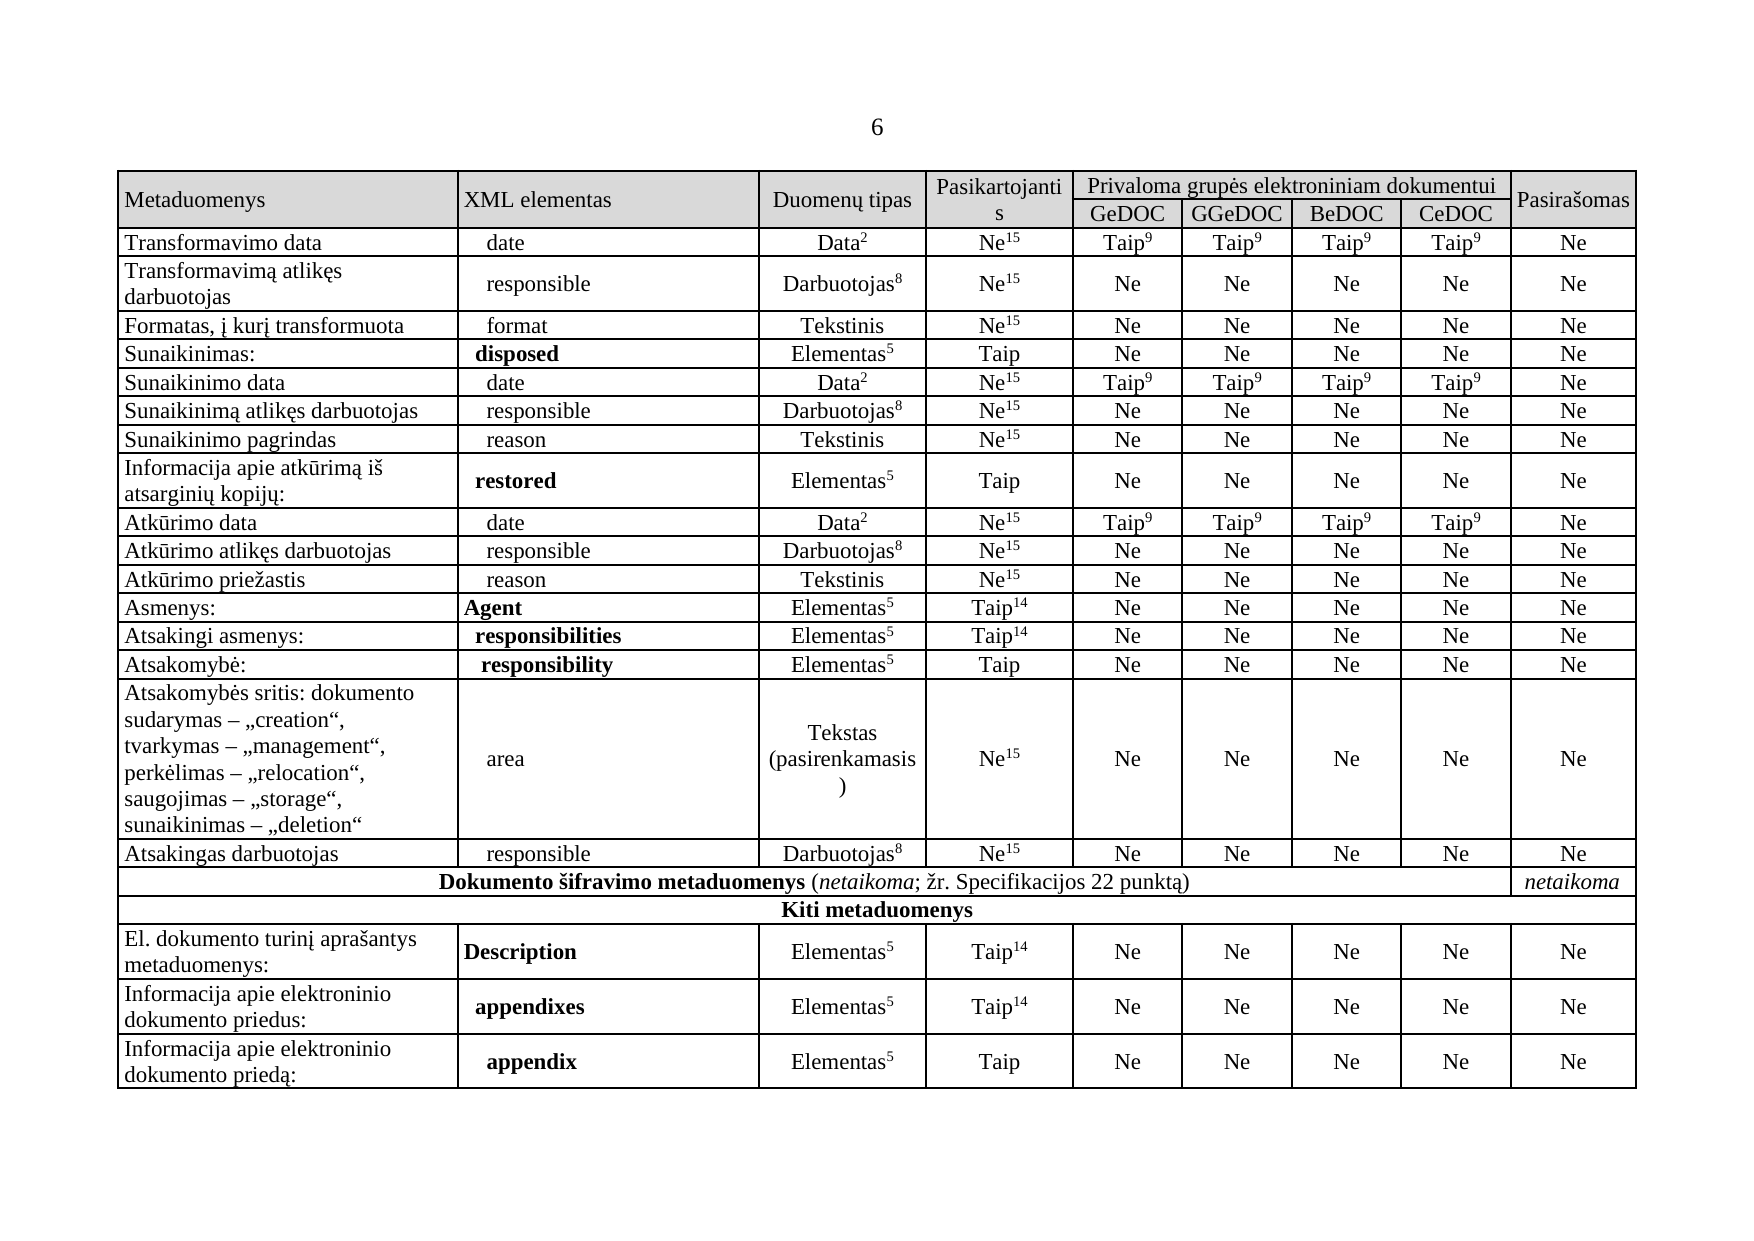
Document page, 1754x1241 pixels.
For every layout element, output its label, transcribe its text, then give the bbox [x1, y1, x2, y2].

table_cell responsible [459, 840, 758, 866]
table_cell restored [459, 454, 758, 507]
table_cell Sunaikinimo pagrindas [119, 426, 457, 452]
table_cell Ne [1512, 369, 1635, 395]
table_cell Sunaikinimo data [119, 369, 457, 395]
table_cell Ne [1512, 651, 1635, 677]
table_cell Tekstinis [760, 426, 925, 452]
table_cell Ne [1183, 426, 1291, 452]
table_cell Ne [1402, 426, 1510, 452]
table_cell Ne [1074, 623, 1181, 649]
table_cell responsibility [459, 651, 758, 677]
table_cell Taip9 [1074, 229, 1181, 255]
table_cell Ne [1183, 594, 1291, 621]
table_header Privaloma grupės elektroniniam dokumentui [1074, 172, 1510, 198]
table_cell Ne [1183, 840, 1291, 866]
table_cell Ne [1512, 680, 1635, 838]
table_cell Ne [1512, 594, 1635, 621]
table_cell Ne [1183, 980, 1291, 1032]
table_cell Taip9 [1074, 509, 1181, 535]
table_cell responsible [459, 537, 758, 564]
table_cell Ne [1293, 980, 1400, 1032]
table_cell Ne [1293, 426, 1400, 452]
table_cell Atsakingas darbuotojas [119, 840, 457, 866]
table_cell Ne [1402, 980, 1510, 1032]
table_cell Ne [1512, 397, 1635, 423]
table_cell Ne [1074, 397, 1181, 423]
table_cell Ne15 [927, 229, 1072, 255]
table_cell disposed [459, 340, 758, 367]
table_cell appendixes [459, 980, 758, 1032]
table_cell Ne [1074, 566, 1181, 592]
table_cell Atsakomybė: [119, 651, 457, 677]
table_cell Elementas5 [760, 651, 925, 677]
table_cell Ne [1074, 257, 1181, 310]
table_cell Ne [1512, 257, 1635, 310]
table_cell Elementas5 [760, 594, 925, 621]
table_cell Ne [1293, 397, 1400, 423]
table_cell Ne [1512, 980, 1635, 1032]
table_cell Ne [1074, 312, 1181, 338]
table_cell Ne [1402, 454, 1510, 507]
table_cell Asmenys: [119, 594, 457, 621]
table_cell BeDOC [1293, 200, 1400, 227]
table_cell Elementas5 [760, 623, 925, 649]
table_cell Elementas5 [760, 1035, 925, 1087]
table_cell Ne [1512, 1035, 1635, 1087]
table_cell Ne15 [927, 257, 1072, 310]
table_cell Data2 [760, 509, 925, 535]
table_header Pasirašomas [1512, 172, 1635, 227]
table_cell Atsakingi asmenys: [119, 623, 457, 649]
table_header XML elementas [459, 172, 758, 227]
table_cell Ne [1402, 651, 1510, 677]
table_cell Tekstinis [760, 566, 925, 592]
table_cell Ne [1512, 623, 1635, 649]
table_cell Ne [1074, 651, 1181, 677]
table_cell Taip14 [927, 925, 1072, 978]
table_cell Atkūrimo data [119, 509, 457, 535]
table_cell GGeDOC [1183, 200, 1291, 227]
table_cell Transformavimą atlikęs darbuotojas [119, 257, 457, 310]
table_cell Taip9 [1402, 509, 1510, 535]
table_cell Darbuotojas8 [760, 537, 925, 564]
table_cell Ne [1183, 680, 1291, 838]
table_cell Taip14 [927, 623, 1072, 649]
table_cell GeDOC [1074, 200, 1181, 227]
table_cell Tekstinis [760, 312, 925, 338]
table_cell Ne [1293, 1035, 1400, 1087]
table_cell Darbuotojas8 [760, 397, 925, 423]
table_cell Ne [1512, 566, 1635, 592]
table_cell Ne [1183, 651, 1291, 677]
table_cell Ne [1512, 312, 1635, 338]
table_cell Ne [1402, 925, 1510, 978]
table_cell Ne [1402, 840, 1510, 866]
table_cell Ne15 [927, 397, 1072, 423]
table_cell Sunaikinimas: [119, 340, 457, 367]
table_cell Ne [1183, 454, 1291, 507]
table_cell Atkūrimo atlikęs darbuotojas [119, 537, 457, 564]
table_cell responsible [459, 397, 758, 423]
table_cell Ne15 [927, 509, 1072, 535]
table_cell Taip [927, 340, 1072, 367]
table_cell Ne [1074, 537, 1181, 564]
table_cell Ne15 [927, 369, 1072, 395]
table_cell Ne [1512, 925, 1635, 978]
table_cell Ne [1512, 509, 1635, 535]
table_cell CeDOC [1402, 200, 1510, 227]
table_cell Ne [1183, 925, 1291, 978]
table_cell Elementas5 [760, 340, 925, 367]
table_cell responsibilities [459, 623, 758, 649]
table_cell Ne [1402, 257, 1510, 310]
table_cell Taip9 [1183, 229, 1291, 255]
table_cell Ne [1512, 537, 1635, 564]
table_cell Ne [1402, 537, 1510, 564]
table_cell Taip9 [1402, 369, 1510, 395]
table_cell El. dokumento turinį aprašantys metaduomenys: [119, 925, 457, 978]
table_cell Taip9 [1293, 509, 1400, 535]
table_cell Ne [1293, 925, 1400, 978]
table_cell Ne [1402, 680, 1510, 838]
table_cell Taip [927, 454, 1072, 507]
table_cell Elementas5 [760, 454, 925, 507]
table_cell Kiti metaduomenys [119, 897, 1635, 923]
table_cell date [459, 509, 758, 535]
table_cell reason [459, 566, 758, 592]
table_cell Ne [1512, 229, 1635, 255]
table_cell Ne [1293, 840, 1400, 866]
table_cell Informacija apie elektroninio dokumento priedus: [119, 980, 457, 1032]
table_cell Sunaikinimą atlikęs darbuotojas [119, 397, 457, 423]
table_cell Ne15 [927, 680, 1072, 838]
table_cell date [459, 369, 758, 395]
table_cell Taip [927, 651, 1072, 677]
table_cell Ne [1293, 680, 1400, 838]
table_cell Tekstas (pasirenkamasis) [760, 680, 925, 838]
table_cell Ne15 [927, 840, 1072, 866]
table_header Pasikartojantis [927, 172, 1072, 227]
table_cell Ne [1074, 840, 1181, 866]
table_cell Ne15 [927, 566, 1072, 592]
table_cell Ne [1183, 1035, 1291, 1087]
table_cell Atkūrimo priežastis [119, 566, 457, 592]
table_cell Darbuotojas8 [760, 840, 925, 866]
table_cell Taip9 [1293, 369, 1400, 395]
table_cell Darbuotojas8 [760, 257, 925, 310]
table_cell Ne [1074, 426, 1181, 452]
table_header Metaduomenys [119, 172, 457, 227]
table_cell Elementas5 [760, 925, 925, 978]
table_cell Ne [1293, 257, 1400, 310]
table_cell Ne [1402, 566, 1510, 592]
table_cell Ne [1293, 340, 1400, 367]
table_cell Ne15 [927, 312, 1072, 338]
table_cell Ne [1074, 680, 1181, 838]
table_cell Ne [1293, 623, 1400, 649]
table_cell Ne [1183, 312, 1291, 338]
table_cell Ne [1074, 925, 1181, 978]
table_cell Taip9 [1183, 509, 1291, 535]
table_cell Ne [1074, 454, 1181, 507]
table_cell Ne [1402, 340, 1510, 367]
table_cell Ne [1183, 623, 1291, 649]
table_cell Ne [1183, 397, 1291, 423]
table_cell area [459, 680, 758, 838]
table_cell Ne [1293, 537, 1400, 564]
table_cell Data2 [760, 229, 925, 255]
table_cell Ne15 [927, 426, 1072, 452]
table_cell reason [459, 426, 758, 452]
table_cell Informacija apie elektroninio dokumento priedą: [119, 1035, 457, 1087]
table_cell Ne [1293, 312, 1400, 338]
table_cell Ne [1512, 454, 1635, 507]
table_cell Ne [1402, 1035, 1510, 1087]
table_cell Taip9 [1402, 229, 1510, 255]
table_cell netaikoma [1512, 868, 1635, 894]
table_cell Ne [1183, 566, 1291, 592]
table_cell Ne [1074, 980, 1181, 1032]
table_cell responsible [459, 257, 758, 310]
table_cell format [459, 312, 758, 338]
table_cell Ne [1074, 340, 1181, 367]
table_cell Taip [927, 1035, 1072, 1087]
table_header Duomenų tipas [760, 172, 925, 227]
table_cell Ne15 [927, 537, 1072, 564]
table_cell Transformavimo data [119, 229, 457, 255]
table_cell Ne [1074, 594, 1181, 621]
table_cell Ne [1512, 426, 1635, 452]
table_cell Ne [1402, 397, 1510, 423]
table_cell Ne [1183, 537, 1291, 564]
table_cell Agent [459, 594, 758, 621]
table_cell Ne [1512, 340, 1635, 367]
table_cell Description [459, 925, 758, 978]
table_cell Taip9 [1183, 369, 1291, 395]
table_cell date [459, 229, 758, 255]
table_cell Ne [1402, 623, 1510, 649]
table_cell Ne [1293, 454, 1400, 507]
table_cell Taip14 [927, 594, 1072, 621]
table_cell Taip9 [1293, 229, 1400, 255]
table_cell Ne [1402, 312, 1510, 338]
table_cell Informacija apie atkūrimą iš atsarginių kopijų: [119, 454, 457, 507]
table_cell Taip14 [927, 980, 1072, 1032]
table_cell Ne [1293, 566, 1400, 592]
table_cell appendix [459, 1035, 758, 1087]
table_cell Atsakomybės sritis: dokumento sudarymas – „creation“, tvarkymas – „management“, perkėlimas – „relocation“, saugojimas – „storage“, sunaikinimas – „deletion“ [119, 680, 457, 838]
table_cell Ne [1512, 840, 1635, 866]
table_cell Ne [1402, 594, 1510, 621]
table_cell Taip9 [1074, 369, 1181, 395]
table_cell Ne [1183, 340, 1291, 367]
table_cell Formatas, į kurį transformuota [119, 312, 457, 338]
table_cell Elementas5 [760, 980, 925, 1032]
table_cell Ne [1293, 594, 1400, 621]
table_cell Ne [1074, 1035, 1181, 1087]
table_cell Dokumento šifravimo metaduomenys (netaikoma; žr. Specifikacijos 22 punktą) [119, 868, 1510, 894]
table_cell Ne [1293, 651, 1400, 677]
table_cell Ne [1183, 257, 1291, 310]
table_cell Data2 [760, 369, 925, 395]
